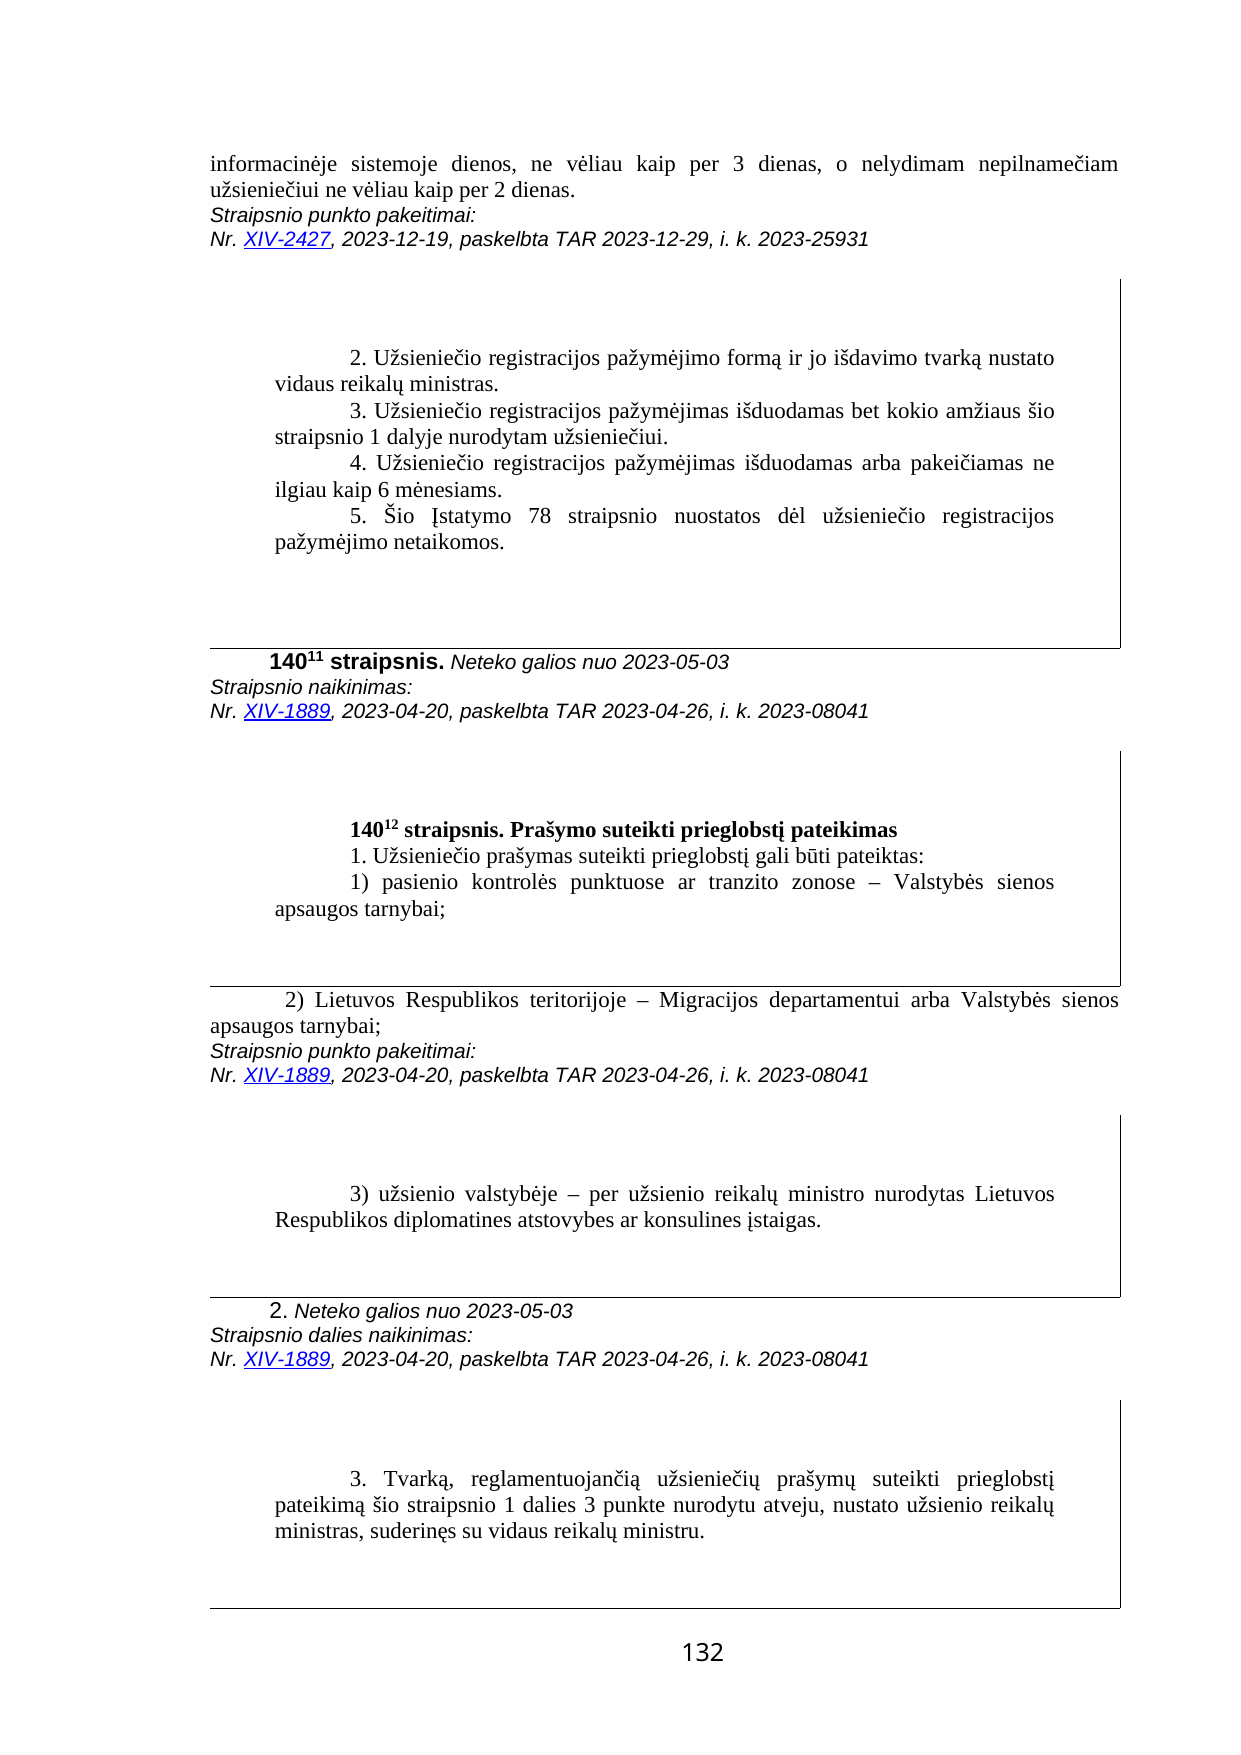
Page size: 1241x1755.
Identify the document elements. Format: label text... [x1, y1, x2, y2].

text Nr. XIV-1889, 2023-04-20, paskelbta TAR 2023-04-26, i. k. 2023-08041 [210, 1347, 1120, 1371]
text 1) pasienio kontrolės punktuose ar tranzito zonose – Valstybės sienos apsaugos tarnybai; [210, 868, 1120, 986]
text Nr. XIV-1889, 2023-04-20, paskelbta TAR 2023-04-26, i. k. 2023-08041 [210, 1062, 1120, 1086]
text 1. Užsieniečio prašymas suteikti prieglobstį gali būti pateiktas: [210, 842, 1120, 868]
text Nr. XIV-1889, 2023-04-20, paskelbta TAR 2023-04-26, i. k. 2023-08041 [210, 698, 1120, 722]
text 2) Lietuvos Respublikos teritorijoje – Migracijos departamentui arba Valstybės sienos apsaugos tarnybai; [210, 986, 1120, 1038]
text Straipsnio punkto pakeitimai: [210, 1038, 1120, 1062]
text 14011 straipsnis. Neteko galios nuo 2023-05-03 [210, 648, 1120, 674]
text 4. Užsieniečio registracijos pažymėjimas išduodamas arba pakeičiamas ne ilgiau kaip 6 mėnesiams. [210, 449, 1120, 502]
text 2. Neteko galios nuo 2023-05-03 [210, 1297, 1120, 1323]
text 3. Užsieniečio registracijos pažymėjimas išduodamas bet kokio amžiaus šio straipsnio 1 dalyje nurodytam užsieniečiui. [210, 397, 1120, 449]
text 14012 straipsnis. Prašymo suteikti prieglobstį pateikimas [210, 751, 1120, 842]
text Straipsnio punkto pakeitimai: [210, 203, 1120, 227]
text informacinėje sistemoje dienos, ne vėliau kaip per 3 dienas, o nelydimam nepilnamečiam užsieniečiui ne vėliau kaip per 2 dienas. [210, 150, 1120, 203]
text 2. Užsieniečio registracijos pažymėjimo formą ir jo išdavimo tvarką nustato vidaus reikalų ministras. [210, 279, 1120, 397]
text 5. Šio Įstatymo 78 straipsnio nuostatos dėl užsieniečio registracijos pažymėjimo netaikomos. [210, 502, 1120, 555]
text Nr. XIV-2427, 2023-12-19, paskelbta TAR 2023-12-29, i. k. 2023-25931 [210, 227, 1120, 251]
text 3) užsienio valstybėje – per užsienio reikalų ministro nurodytas Lietuvos Respublikos diplomatines atstovybes ar konsulines įstaigas. [210, 1115, 1120, 1297]
text Straipsnio dalies naikinimas: [210, 1323, 1120, 1347]
text 3. Tvarką, reglamentuojančią užsieniečių prašymų suteikti prieglobstį pateikimą šio straipsnio 1 dalies 3 punkte nurodytu atveju, nustato užsienio reikalų ministras, suderinęs su vidaus reikalų ministru. [210, 1400, 1120, 1608]
text Straipsnio naikinimas: [210, 674, 1120, 698]
